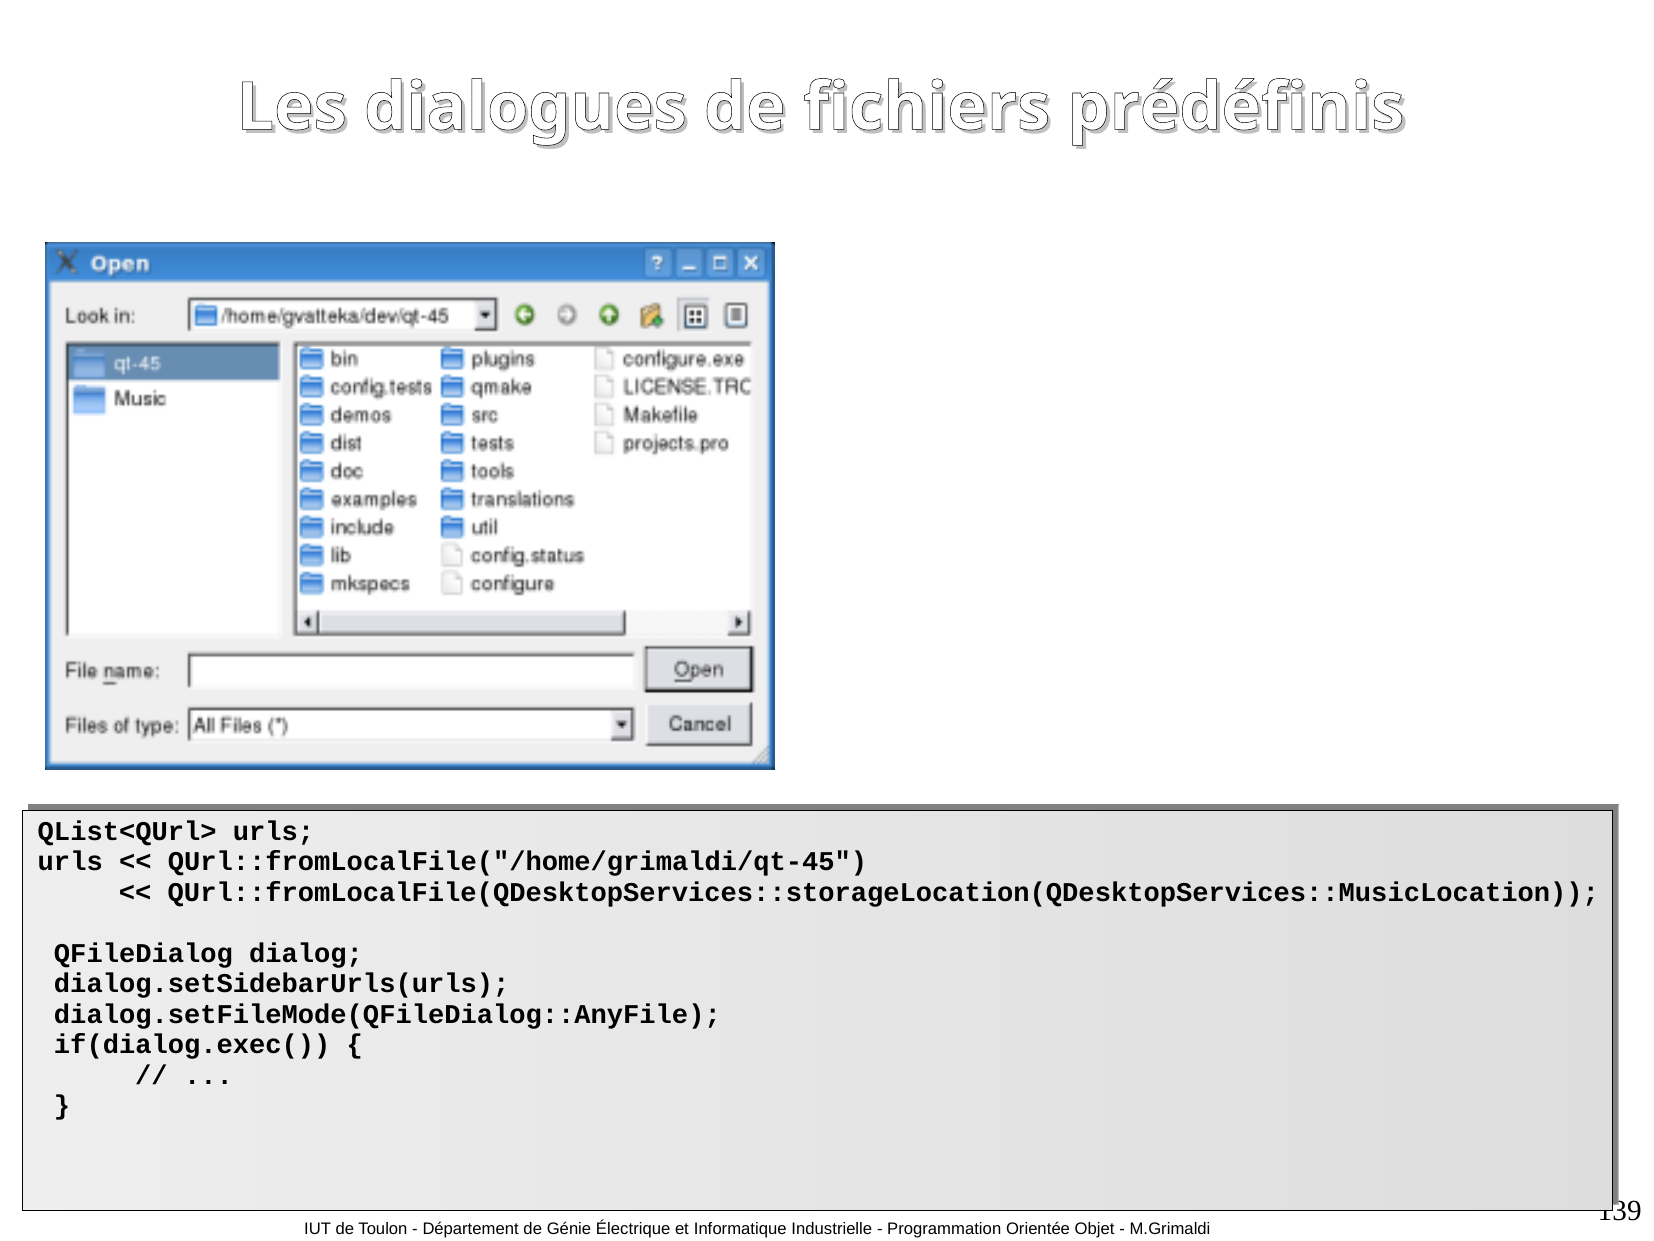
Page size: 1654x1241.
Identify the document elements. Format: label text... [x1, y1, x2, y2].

title Les dialogues de fichiers prédéfinis [76, 0, 1565, 208]
text_box QList<QUrl> urls; urls << QUrl::fromLocalFile("/home/grimaldi/qt-45") << QUrl::fromLocalFile(QDesktopServices::storageLocation(QDesktopServices::MusicLocation)); QFileDialog dialog; dialog.setSidebarUrls(urls); dialog.setFileMode(QFileDialog::AnyFile); if(dialog.exec()) { // ... } [22, 810, 1613, 1211]
picture [45, 242, 775, 770]
